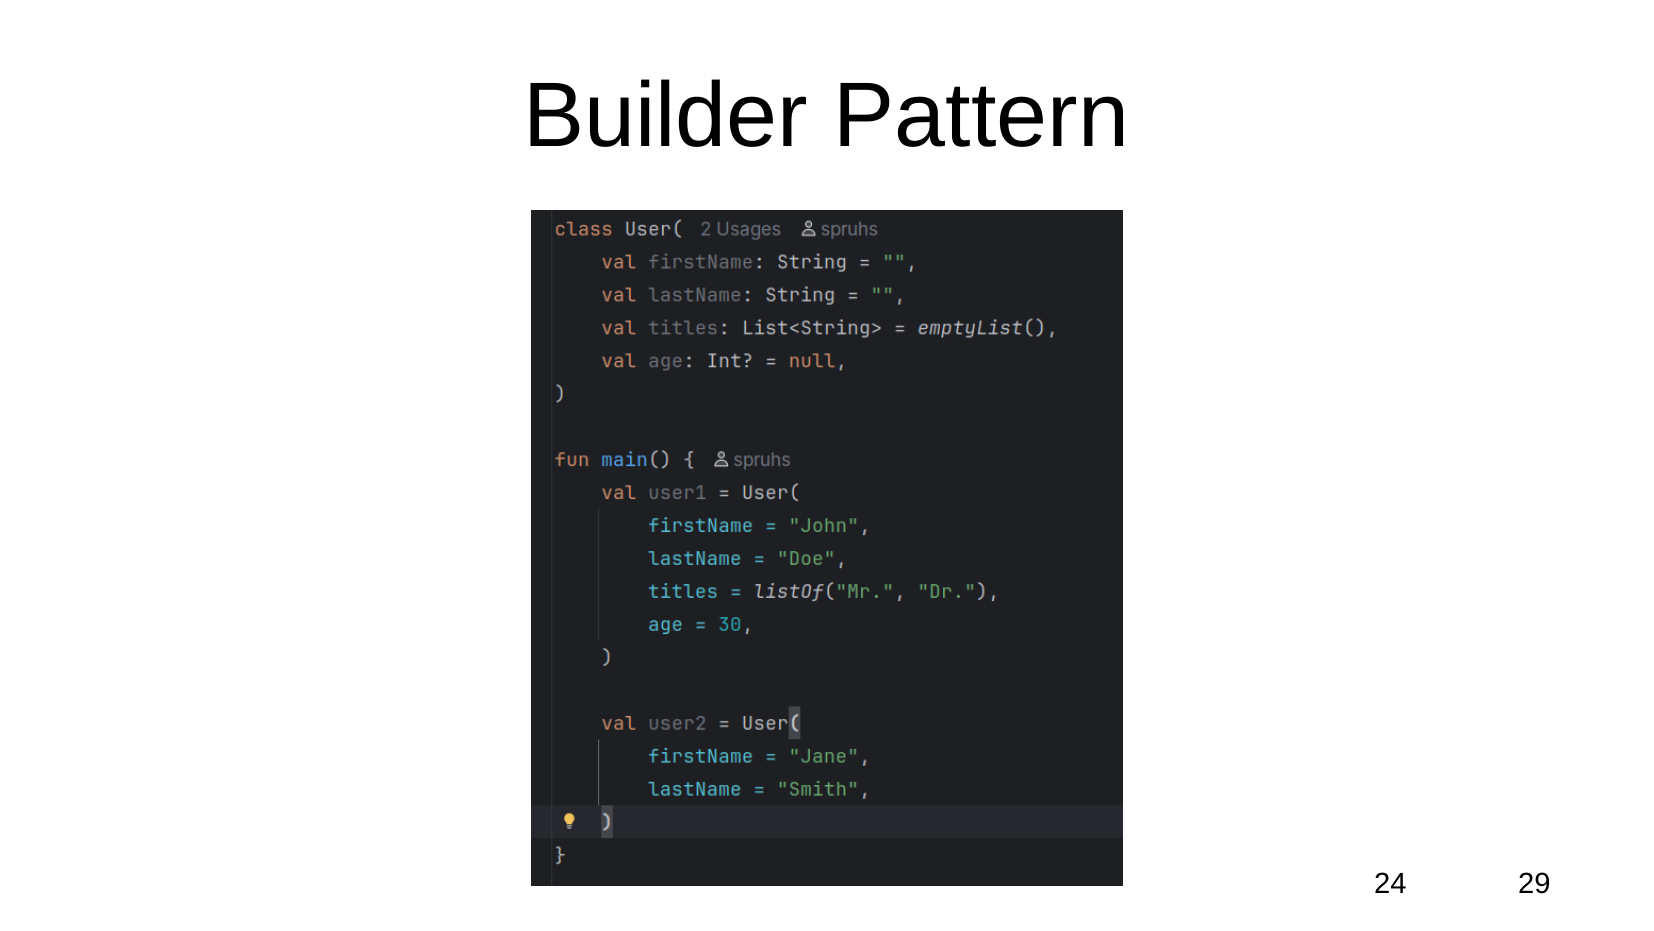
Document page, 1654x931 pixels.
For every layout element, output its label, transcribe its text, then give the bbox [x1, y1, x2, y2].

title Builder Pattern [82, 37, 1571, 193]
picture [531, 210, 1123, 886]
